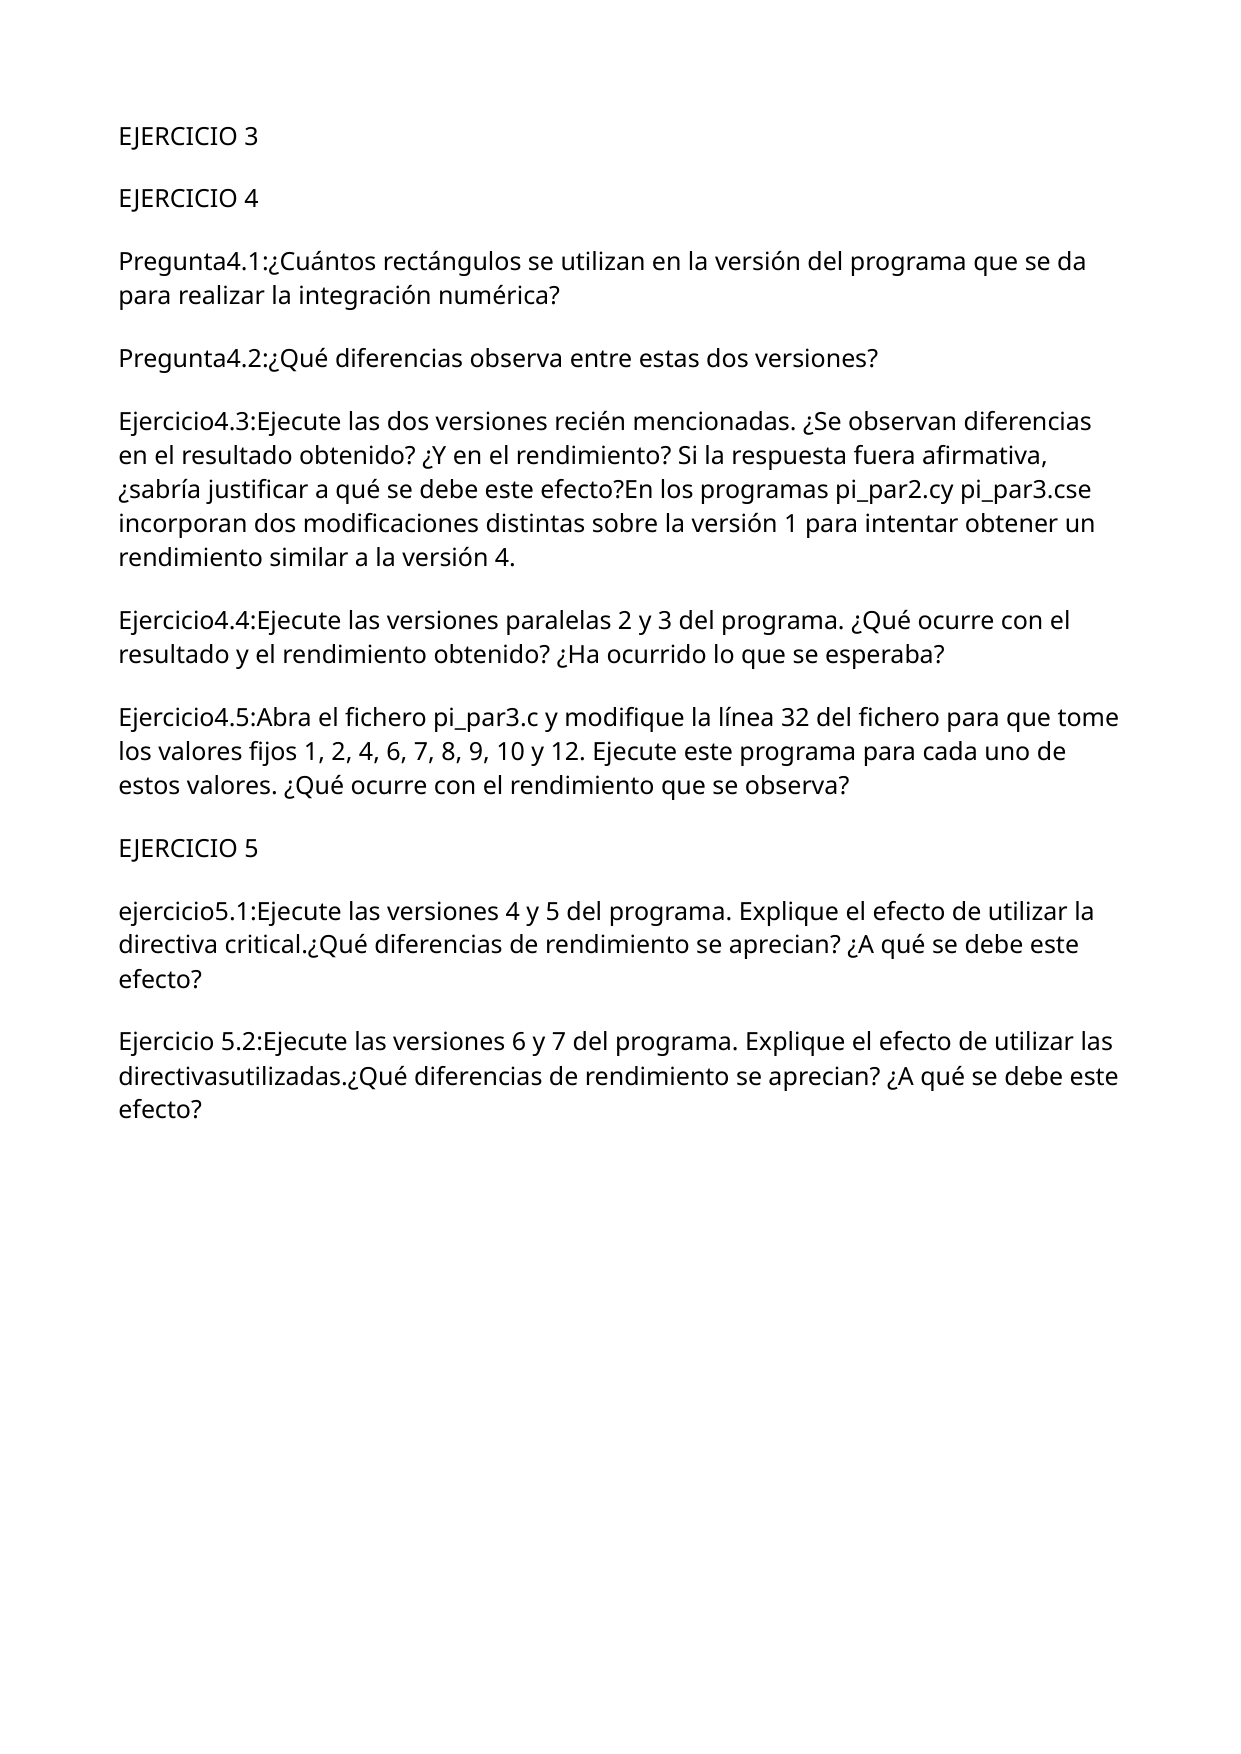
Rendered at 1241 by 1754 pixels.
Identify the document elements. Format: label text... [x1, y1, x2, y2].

text Pregunta4.1:¿Cuántos rectángulos se utilizan en la versión del programa que se da para realizar la integración numérica? [118, 244, 1122, 312]
text Ejercicio4.5:Abra el fichero pi_par3.c y modifique la línea 32 del fichero para que tome los valores fijos 1, 2, 4, 6, 7, 8, 9, 10 y 12. Ejecute este programa para cada uno de estos valores. ¿Qué ocurre con el rendimiento que se observa? [118, 699, 1122, 802]
text ejercicio5.1:Ejecute las versiones 4 y 5 del programa. Explique el efecto de utilizar la directiva critical.¿Qué diferencias de rendimiento se aprecian? ¿A qué se debe este efecto? [118, 893, 1122, 995]
text Ejercicio4.4:Ejecute las versiones paralelas 2 y 3 del programa. ¿Qué ocurre con el resultado y el rendimiento obtenido? ¿Ha ocurrido lo que se esperaba? [118, 602, 1122, 671]
text EJERCICIO 5 [118, 830, 1122, 864]
text EJERCICIO 4 [118, 181, 1122, 215]
text EJERCICIO 3 [118, 118, 1122, 152]
text Ejercicio 5.2:Ejecute las versiones 6 y 7 del programa. Explique el efecto de utilizar las directivasutilizadas.¿Qué diferencias de rendimiento se aprecian? ¿A qué se debe este efecto? [118, 1024, 1122, 1126]
text Ejercicio4.3:Ejecute las dos versiones recién mencionadas. ¿Se observan diferencias en el resultado obtenido? ¿Y en el rendimiento? Si la respuesta fuera afirmativa, ¿sabría justificar a qué se debe este efecto?En los programas pi_par2.cy pi_par3.cse incorporan dos modificaciones distintas sobre la versión 1 para intentar obtener un rendimiento similar a la versión 4. [118, 403, 1122, 574]
text Pregunta4.2:¿Qué diferencias observa entre estas dos versiones? [118, 341, 1122, 375]
